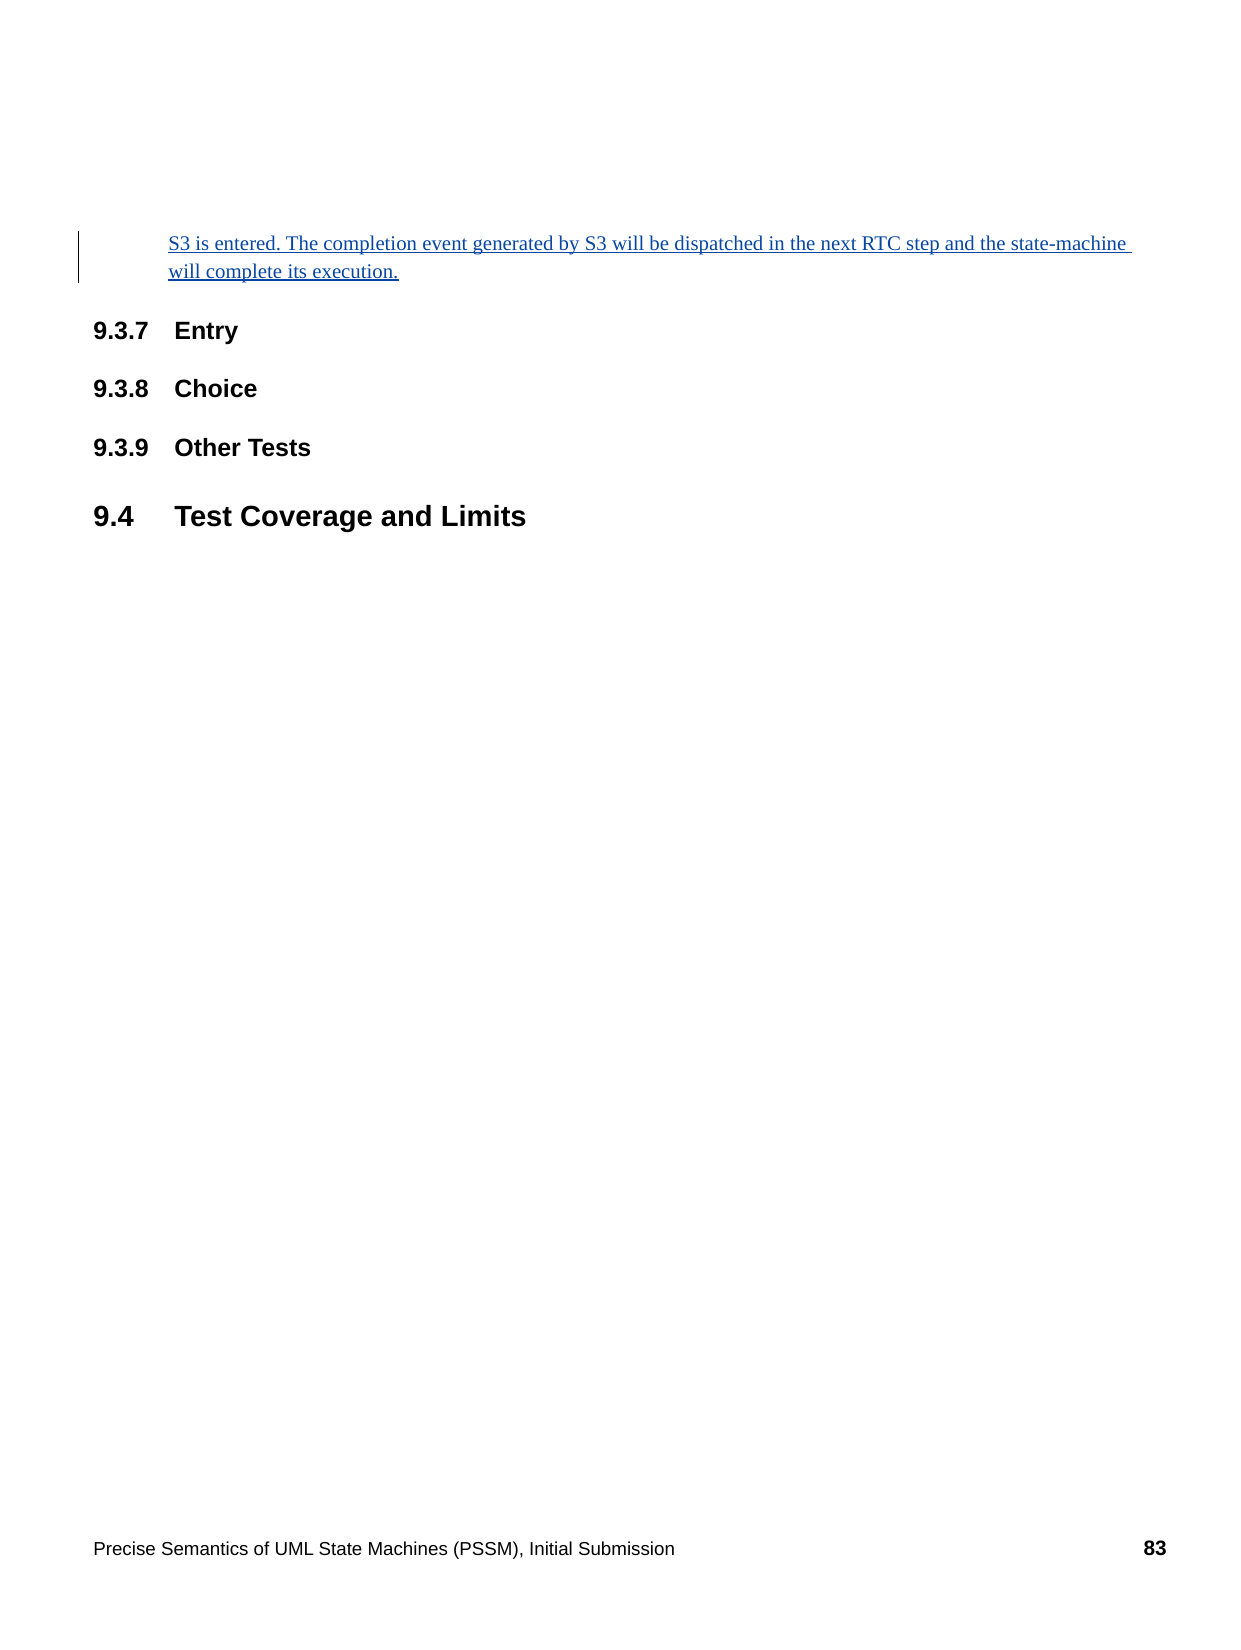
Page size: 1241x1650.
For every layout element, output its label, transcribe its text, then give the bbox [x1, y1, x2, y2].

subtitle Entry [93, 315, 1164, 344]
list S3 is entered. The completion event generated by S3 will be dispatched in the next RTC step and the state-machine will complete its execution. [131, 231, 1164, 283]
subtitle Other Tests [93, 432, 1164, 461]
subtitle Choice [93, 374, 1164, 403]
subtitle Test Coverage and Limits [93, 497, 1164, 532]
